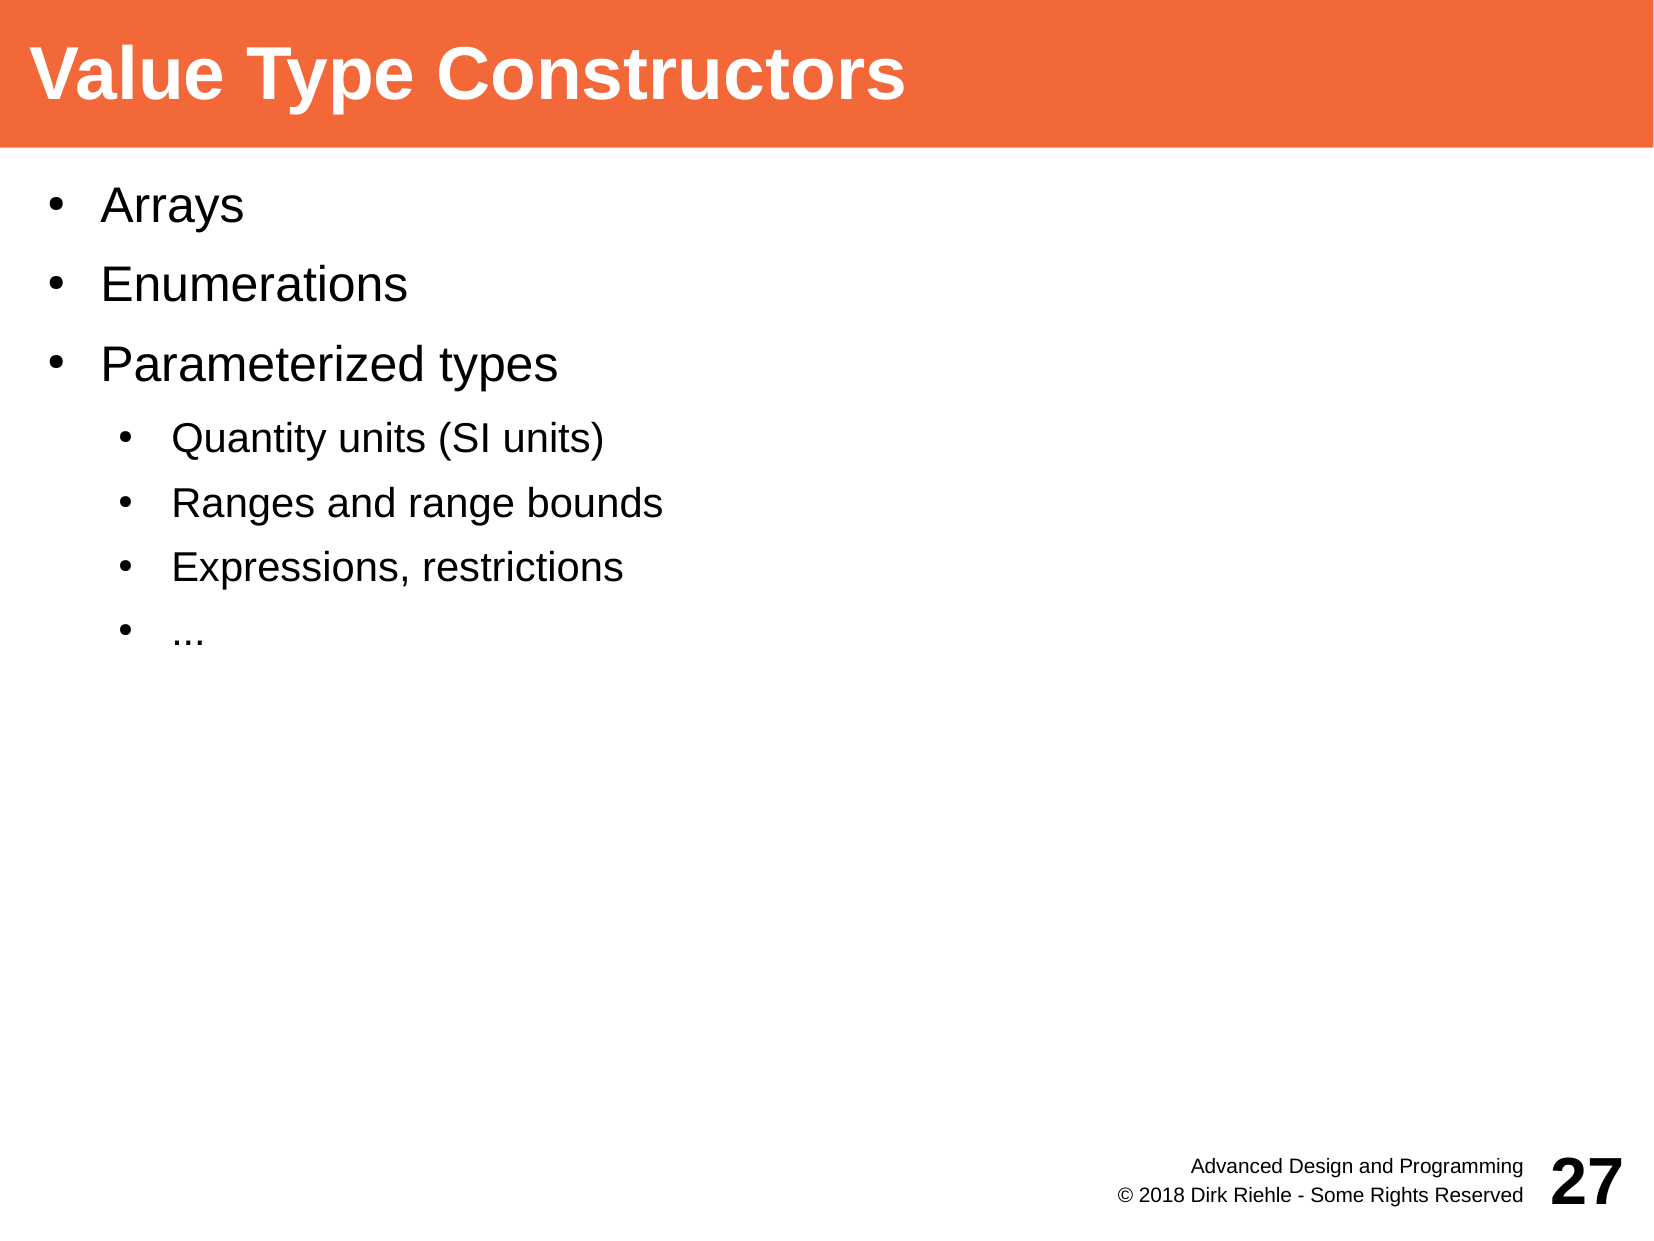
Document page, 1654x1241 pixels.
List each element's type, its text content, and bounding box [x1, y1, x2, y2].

list Arrays Enumerations Parameterized types Quantity units (SI units) Ranges and range bounds Expressions, restrictions ... [29, 177, 1625, 1063]
title Value Type Constructors [0, 0, 1654, 148]
